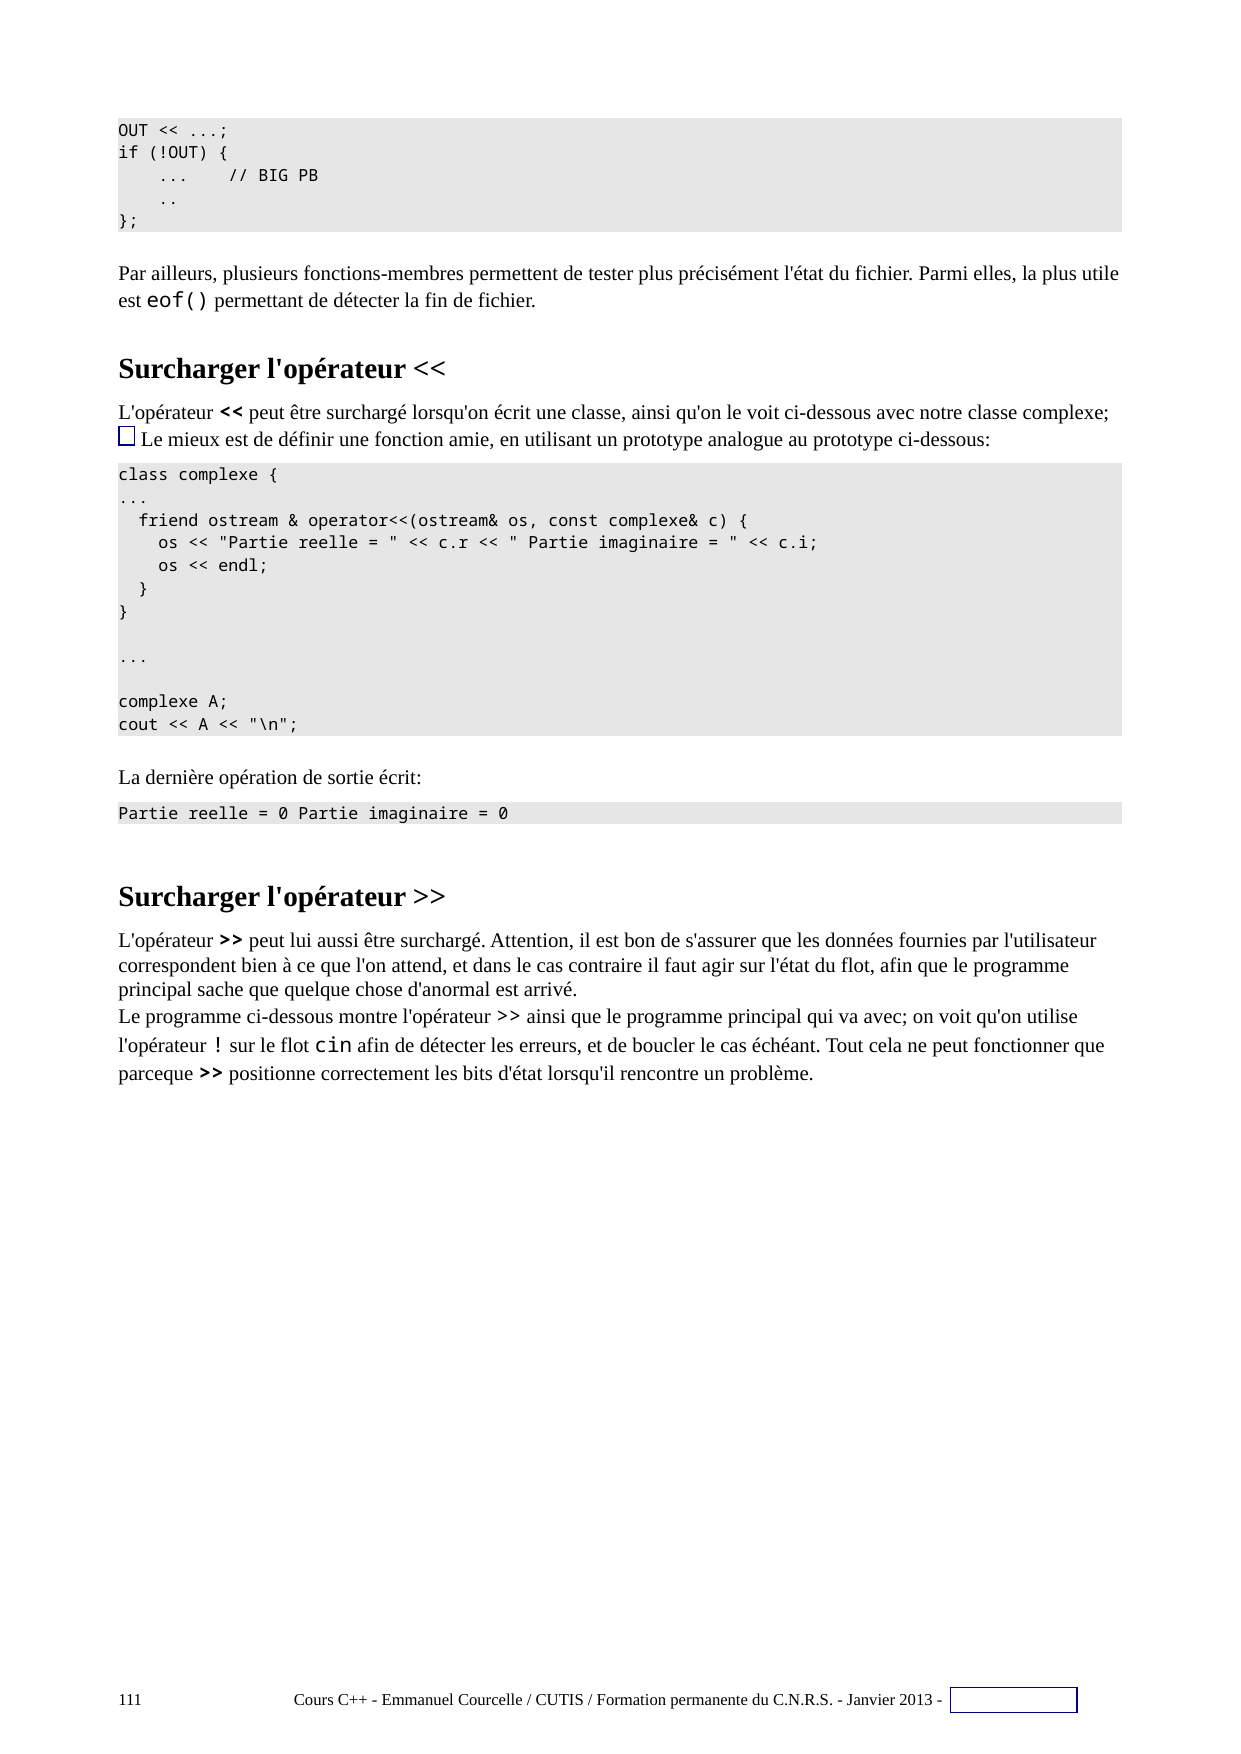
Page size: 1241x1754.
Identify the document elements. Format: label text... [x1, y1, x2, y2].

text Par ailleurs, plusieurs fonctions-membres permettent de tester plus précisément l'état du fichier. Parmi elles, la plus utile est eof() permettant de détecter la fin de fichier. [118, 261, 1122, 314]
text }; [118, 209, 1122, 232]
subtitle Surcharger l'opérateur >> [118, 879, 1122, 912]
text L'opérateur >> peut lui aussi être surchargé. Attention, il est bon de s'assurer que les données fournies par l'utilisateur correspondent bien à ce que l'on attend, et dans le cas contraire il faut agir sur l'état du flot, afin que le programme principal sache que quelque chose d'anormal est arrivé. Le programme ci-dessous montre l'opérateur >> ainsi que le programme principal qui va avec; on voit qu'on utilise l'opérateur ! sur le flot cin afin de détecter les erreurs, et de boucler le cas échéant. Tout cela ne peut fonctionner que parceque >> positionne correctement les bits d'état lorsqu'il rencontre un problème. [118, 925, 1122, 1087]
text ... [118, 486, 1122, 508]
text os << "Partie reelle = " << c.r << " Partie imaginaire = " << c.i; [118, 531, 1122, 554]
text if (!OUT) { [118, 141, 1122, 163]
text complexe A; [118, 690, 1122, 713]
text La dernière opération de sortie écrit: [118, 765, 1122, 789]
text class complexe { [118, 463, 1122, 486]
text } [118, 577, 1122, 599]
subtitle Surcharger l'opérateur << [118, 351, 1122, 385]
text ... [118, 645, 1122, 667]
text cout << A << "\n"; [118, 713, 1122, 736]
text L'opérateur << peut être surchargé lorsqu'on écrit une classe, ainsi qu'on le voit ci-dessous avec notre classe complexe; Le mieux est de définir une fonction amie, en utilisant un prototype analogue au prototype ci-dessous: [118, 397, 1122, 451]
text ... // BIG PB [118, 163, 1122, 186]
text } [118, 599, 1122, 622]
text friend ostream & operator<<(ostream& os, const complexe& c) { [118, 508, 1122, 531]
text .. [118, 186, 1122, 209]
text Partie reelle = 0 Partie imaginaire = 0 [118, 802, 1122, 824]
text os << endl; [118, 554, 1122, 577]
text OUT << ...; [118, 118, 1122, 141]
